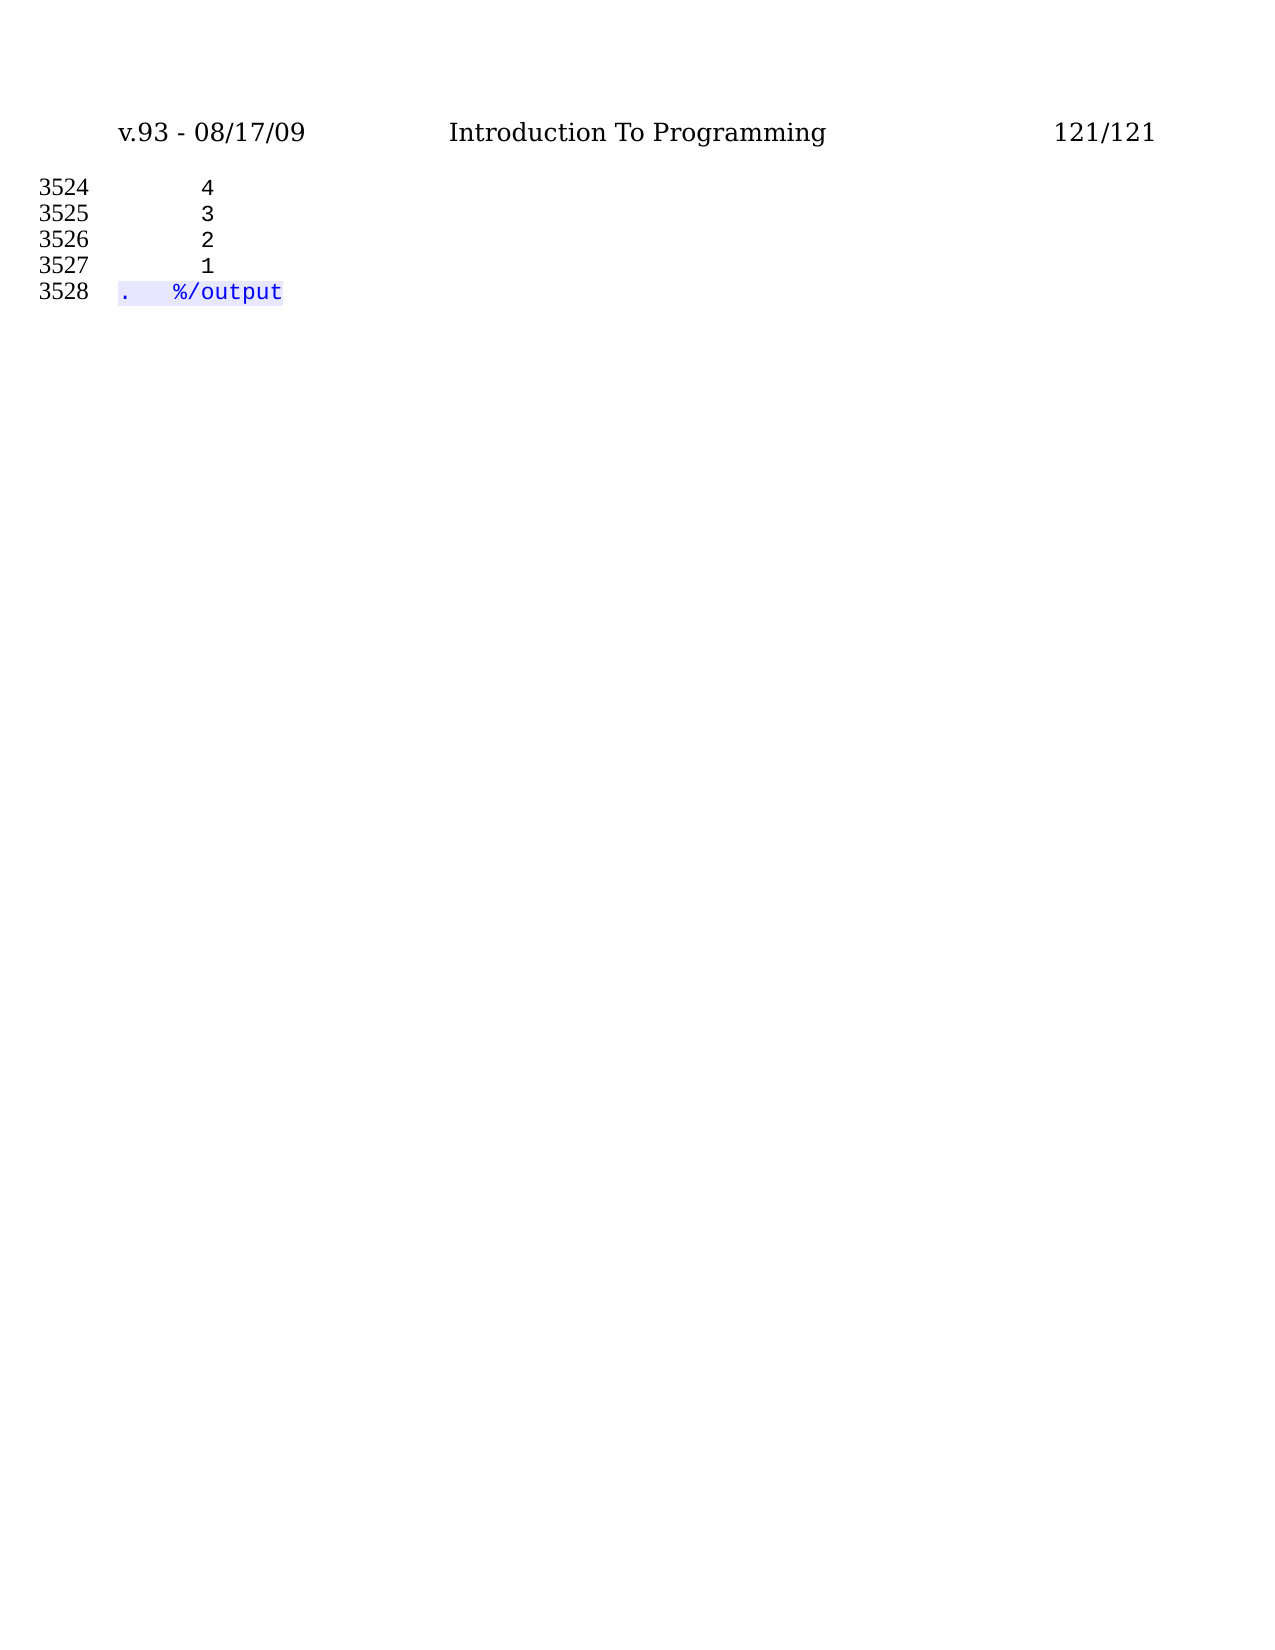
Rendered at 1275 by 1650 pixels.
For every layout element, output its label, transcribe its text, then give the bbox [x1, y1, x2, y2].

text 2 [118, 229, 1157, 254]
text 1 [118, 254, 1157, 281]
text . %/output [118, 281, 1157, 306]
text 3 [118, 203, 1157, 229]
text 4 [118, 177, 1157, 203]
